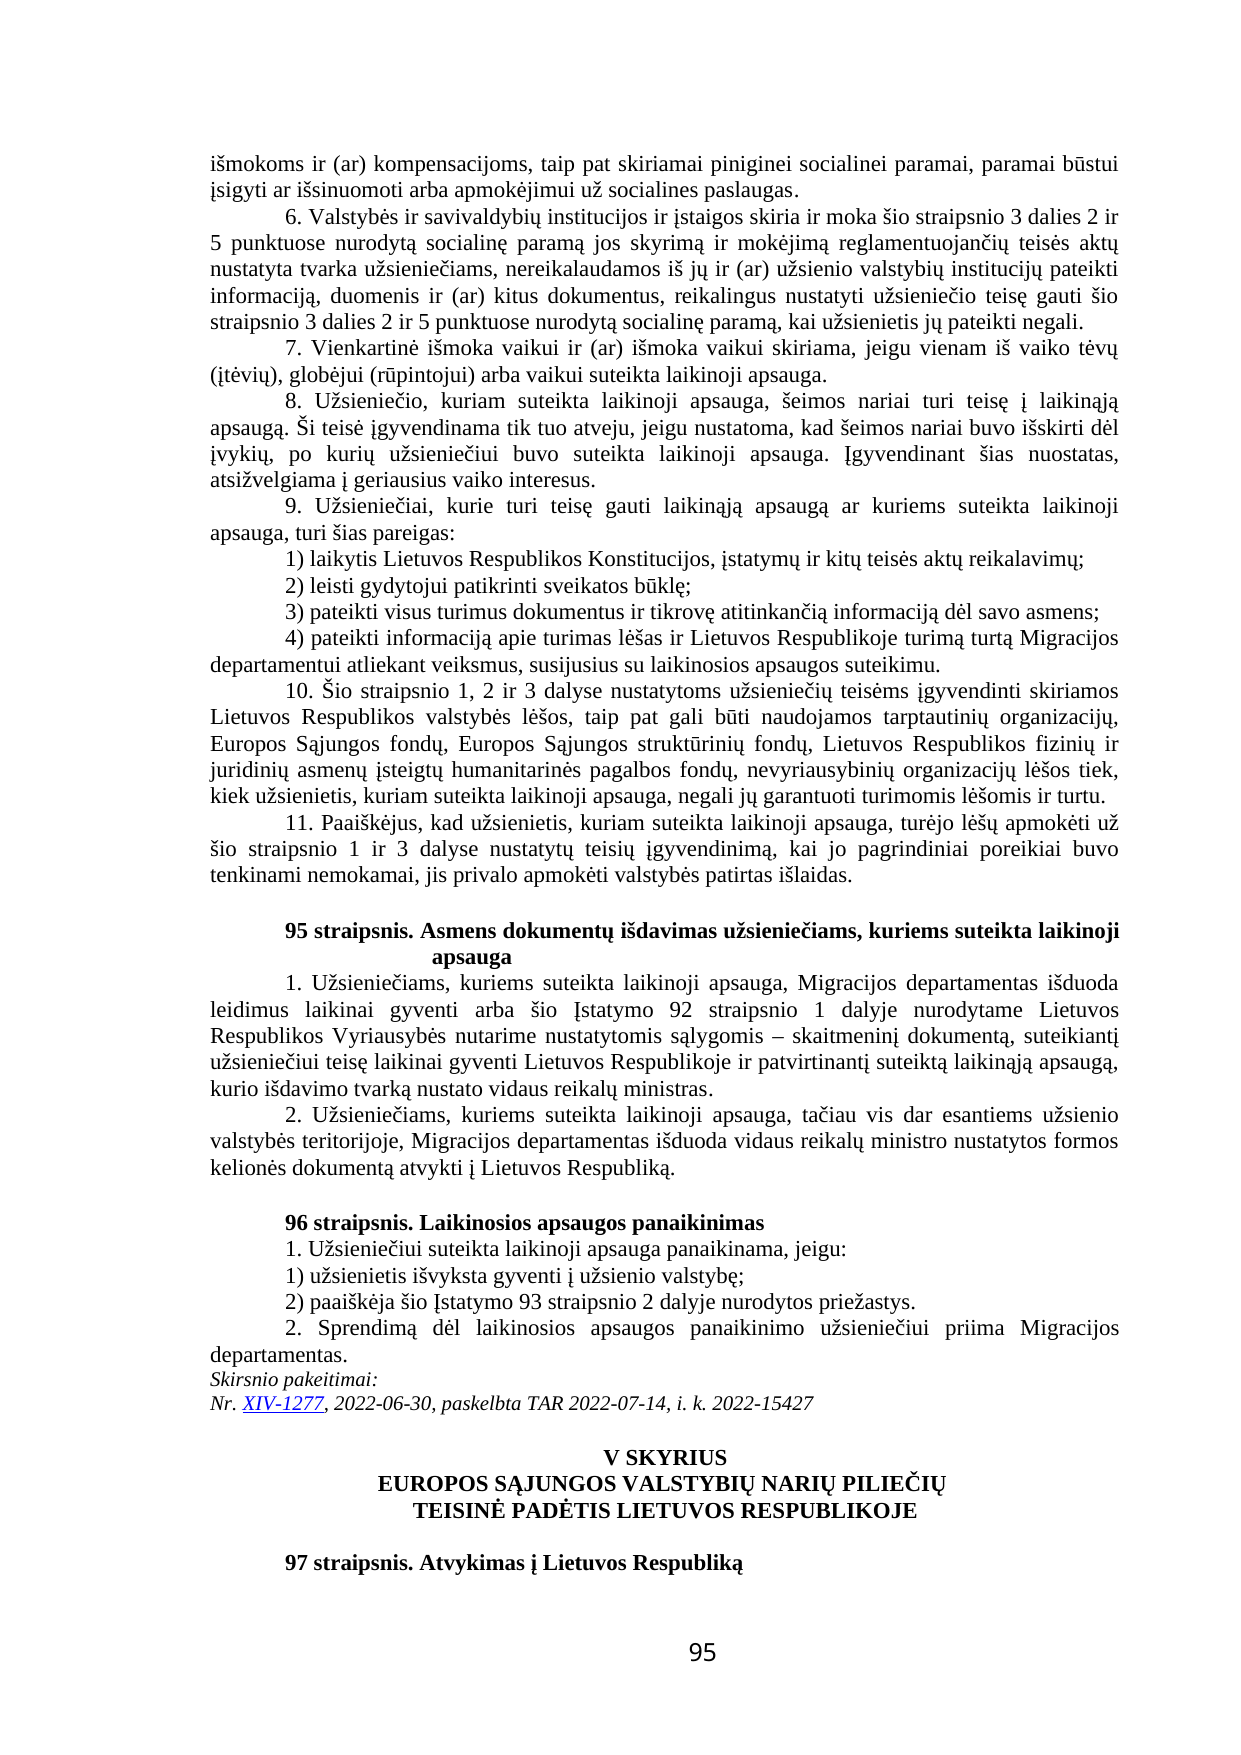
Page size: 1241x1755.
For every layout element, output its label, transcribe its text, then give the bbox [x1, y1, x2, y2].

text 97 straipsnis. Atvykimas į Lietuvos Respubliką [210, 1549, 1120, 1576]
text išmokoms ir (ar) kompensacijoms, taip pat skiriamai piniginei socialinei paramai, paramai būstui įsigyti ar išsinuomoti arba apmokėjimui už socialines paslaugas. [210, 150, 1120, 203]
text 2) leisti gydytojui patikrinti sveikatos būklę; [210, 572, 1120, 598]
text 2. Užsieniečiams, kuriems suteikta laikinoji apsauga, tačiau vis dar esantiems užsienio valstybės teritorijoje, Migracijos departamentas išduoda vidaus reikalų ministro nustatytos formos kelionės dokumentą atvykti į Lietuvos Respubliką. [210, 1101, 1120, 1180]
text 1) užsienietis išvyksta gyventi į užsienio valstybę; [210, 1262, 1120, 1288]
text 8. Užsieniečio, kuriam suteikta laikinoji apsauga, šeimos nariai turi teisę į laikinąją apsaugą. Ši teisė įgyvendinama tik tuo atveju, jeigu nustatoma, kad šeimos nariai buvo išskirti dėl įvykių, po kurių užsieniečiui buvo suteikta laikinoji apsauga. Įgyvendinant šias nuostatas, atsižvelgiama į geriausius vaiko interesus. [210, 387, 1120, 493]
text EUROPOS SĄJUNGOS VALSTYBIŲ NARIŲ PILIEČIŲ [210, 1470, 1120, 1497]
text 11. Paaiškėjus, kad užsienietis, kuriam suteikta laikinoji apsauga, turėjo lėšų apmokėti už šio straipsnio 1 ir 3 dalyse nustatytų teisių įgyvendinimą, kai jo pagrindiniai poreikiai buvo tenkinami nemokamai, jis privalo apmokėti valstybės patirtas išlaidas. [210, 809, 1120, 888]
text 3) pateikti visus turimus dokumentus ir tikrovę atitinkančią informaciją dėl savo asmens; [210, 598, 1120, 624]
text 95 straipsnis. Asmens dokumentų išdavimas užsieniečiams, kuriems suteikta laikinoji apsauga [285, 917, 1120, 969]
text 1. Užsieniečiui suteikta laikinoji apsauga panaikinama, jeigu: [210, 1235, 1120, 1262]
text TEISINĖ PADĖTIS LIETUVOS RESPUBLIKOJE [210, 1497, 1120, 1523]
text 9. Užsieniečiai, kurie turi teisę gauti laikinąją apsaugą ar kuriems suteikta laikinoji apsauga, turi šias pareigas: [210, 493, 1120, 545]
text 6. Valstybės ir savivaldybių institucijos ir įstaigos skiria ir moka šio straipsnio 3 dalies 2 ir 5 punktuose nurodytą socialinę paramą jos skyrimą ir mokėjimą reglamentuojančių teisės aktų nustatyta tvarka užsieniečiams, nereikalaudamos iš jų ir (ar) užsienio valstybių institucijų pateikti informaciją, duomenis ir (ar) kitus dokumentus, reikalingus nustatyti užsieniečio teisę gauti šio straipsnio 3 dalies 2 ir 5 punktuose nurodytą socialinę paramą, kai užsienietis jų pateikti negali. [210, 203, 1120, 334]
text 4) pateikti informaciją apie turimas lėšas ir Lietuvos Respublikoje turimą turtą Migracijos departamentui atliekant veiksmus, susijusius su laikinosios apsaugos suteikimu. [210, 624, 1120, 677]
text 96 straipsnis. Laikinosios apsaugos panaikinimas [210, 1209, 1120, 1235]
text 1) laikytis Lietuvos Respublikos Konstitucijos, įstatymų ir kitų teisės aktų reikalavimų; [210, 545, 1120, 572]
text 1. Užsieniečiams, kuriems suteikta laikinoji apsauga, Migracijos departamentas išduoda leidimus laikinai gyventi arba šio Įstatymo 92 straipsnio 1 dalyje nurodytame Lietuvos Respublikos Vyriausybės nutarime nustatytomis sąlygomis – skaitmeninį dokumentą, suteikiantį užsieniečiui teisę laikinai gyventi Lietuvos Respublikoje ir patvirtinantį suteiktą laikinąją apsaugą, kurio išdavimo tvarką nustato vidaus reikalų ministras. [210, 969, 1120, 1101]
text Nr. XIV-1277, 2022-06-30, paskelbta TAR 2022-07-14, i. k. 2022-15427 [210, 1391, 1120, 1415]
text Skirsnio pakeitimai: [210, 1367, 1120, 1391]
text 7. Vienkartinė išmoka vaikui ir (ar) išmoka vaikui skiriama, jeigu vienam iš vaiko tėvų (įtėvių), globėjui (rūpintojui) arba vaikui suteikta laikinoji apsauga. [210, 334, 1120, 387]
text 2) paaiškėja šio Įstatymo 93 straipsnio 2 dalyje nurodytos priežastys. [210, 1288, 1120, 1314]
text 2. Sprendimą dėl laikinosios apsaugos panaikinimo užsieniečiui priima Migracijos departamentas. [210, 1314, 1120, 1367]
text 10. Šio straipsnio 1, 2 ir 3 dalyse nustatytoms užsieniečių teisėms įgyvendinti skiriamos Lietuvos Respublikos valstybės lėšos, taip pat gali būti naudojamos tarptautinių organizacijų, Europos Sąjungos fondų, Europos Sąjungos struktūrinių fondų, Lietuvos Respublikos fizinių ir juridinių asmenų įsteigtų humanitarinės pagalbos fondų, nevyriausybinių organizacijų lėšos tiek, kiek užsienietis, kuriam suteikta laikinoji apsauga, negali jų garantuoti turimomis lėšomis ir turtu. [210, 677, 1120, 809]
text V SKYRIUS [210, 1444, 1120, 1470]
